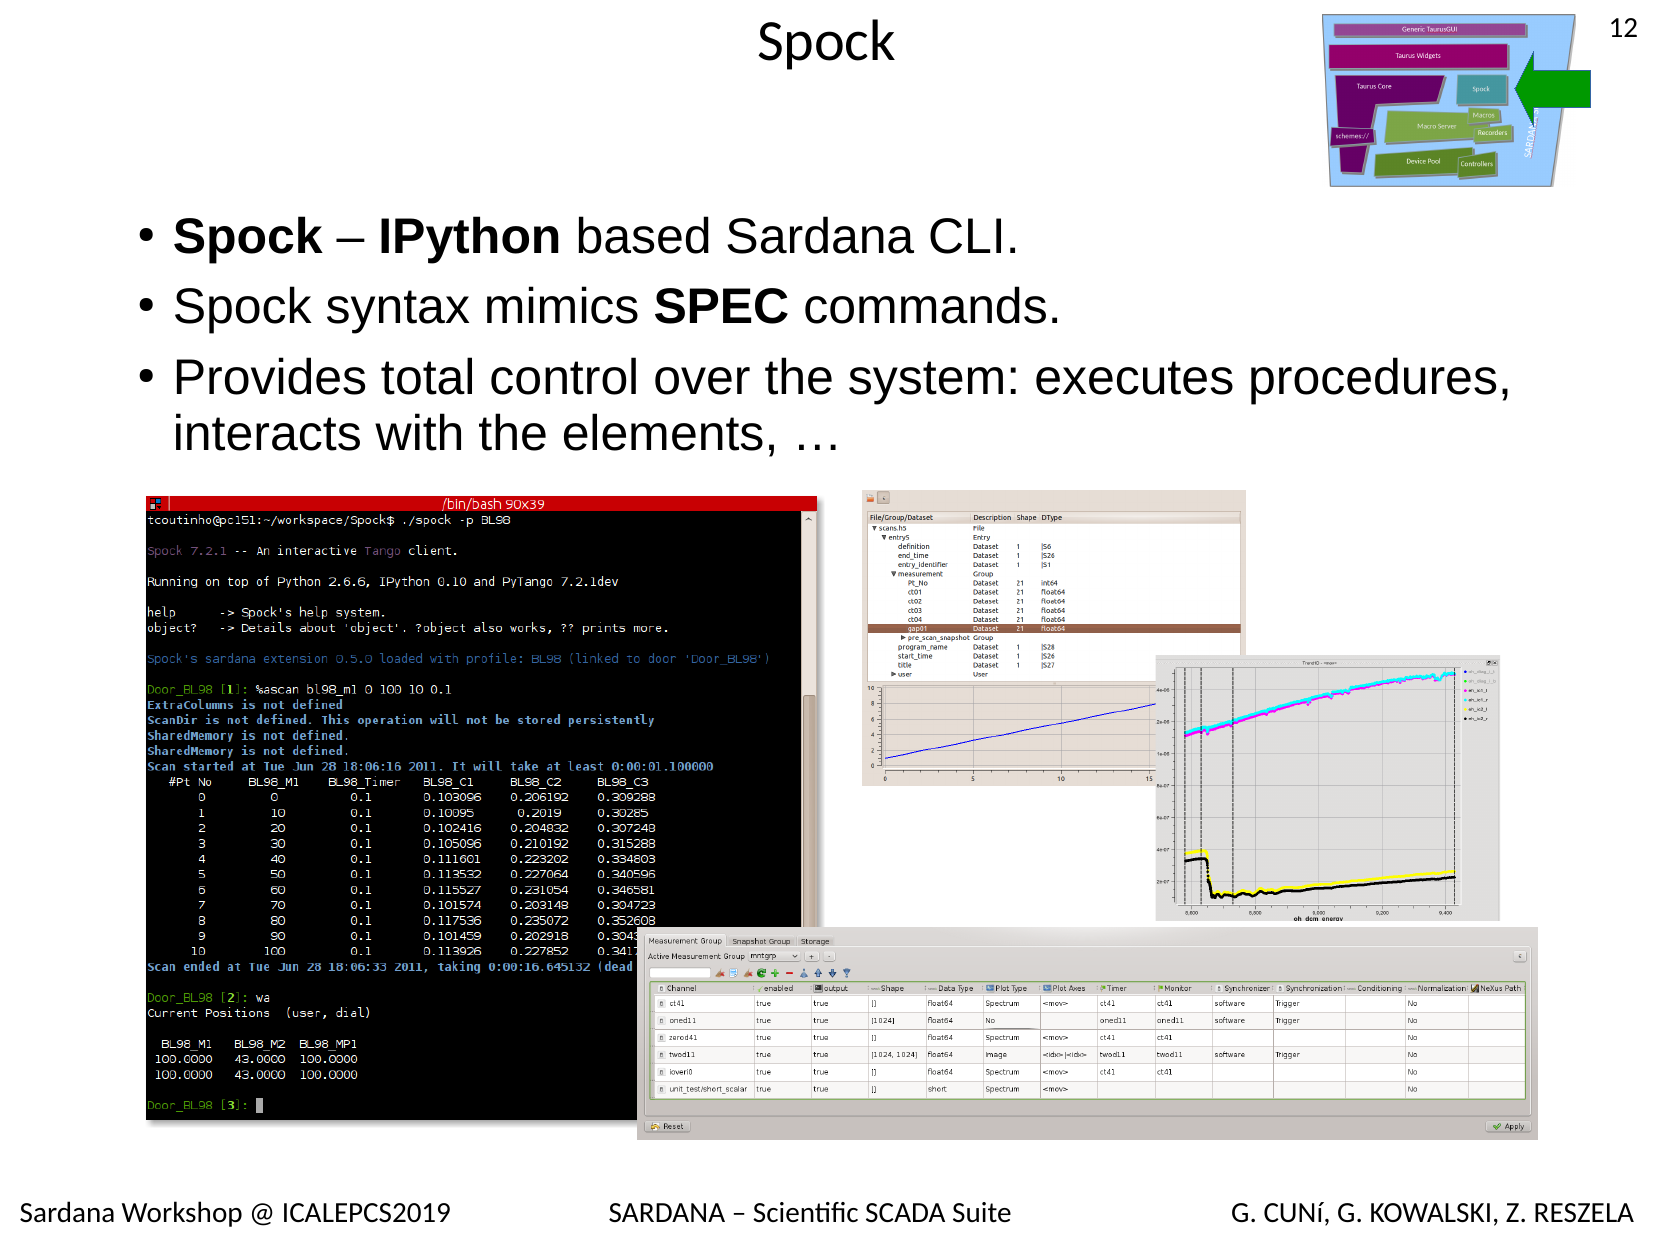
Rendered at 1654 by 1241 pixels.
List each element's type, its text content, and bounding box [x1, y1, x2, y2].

picture [862, 490, 1501, 921]
text_box Spock – IPython based Sardana CLI. Spock syntax mimics SPEC commands. Provides total control over the system: executes procedures, interacts with the elements, … [122, 200, 1561, 1006]
text_box [1514, 51, 1591, 127]
picture [141, 491, 1538, 1140]
picture [1322, 14, 1576, 187]
title Spock [82, 2, 1571, 91]
